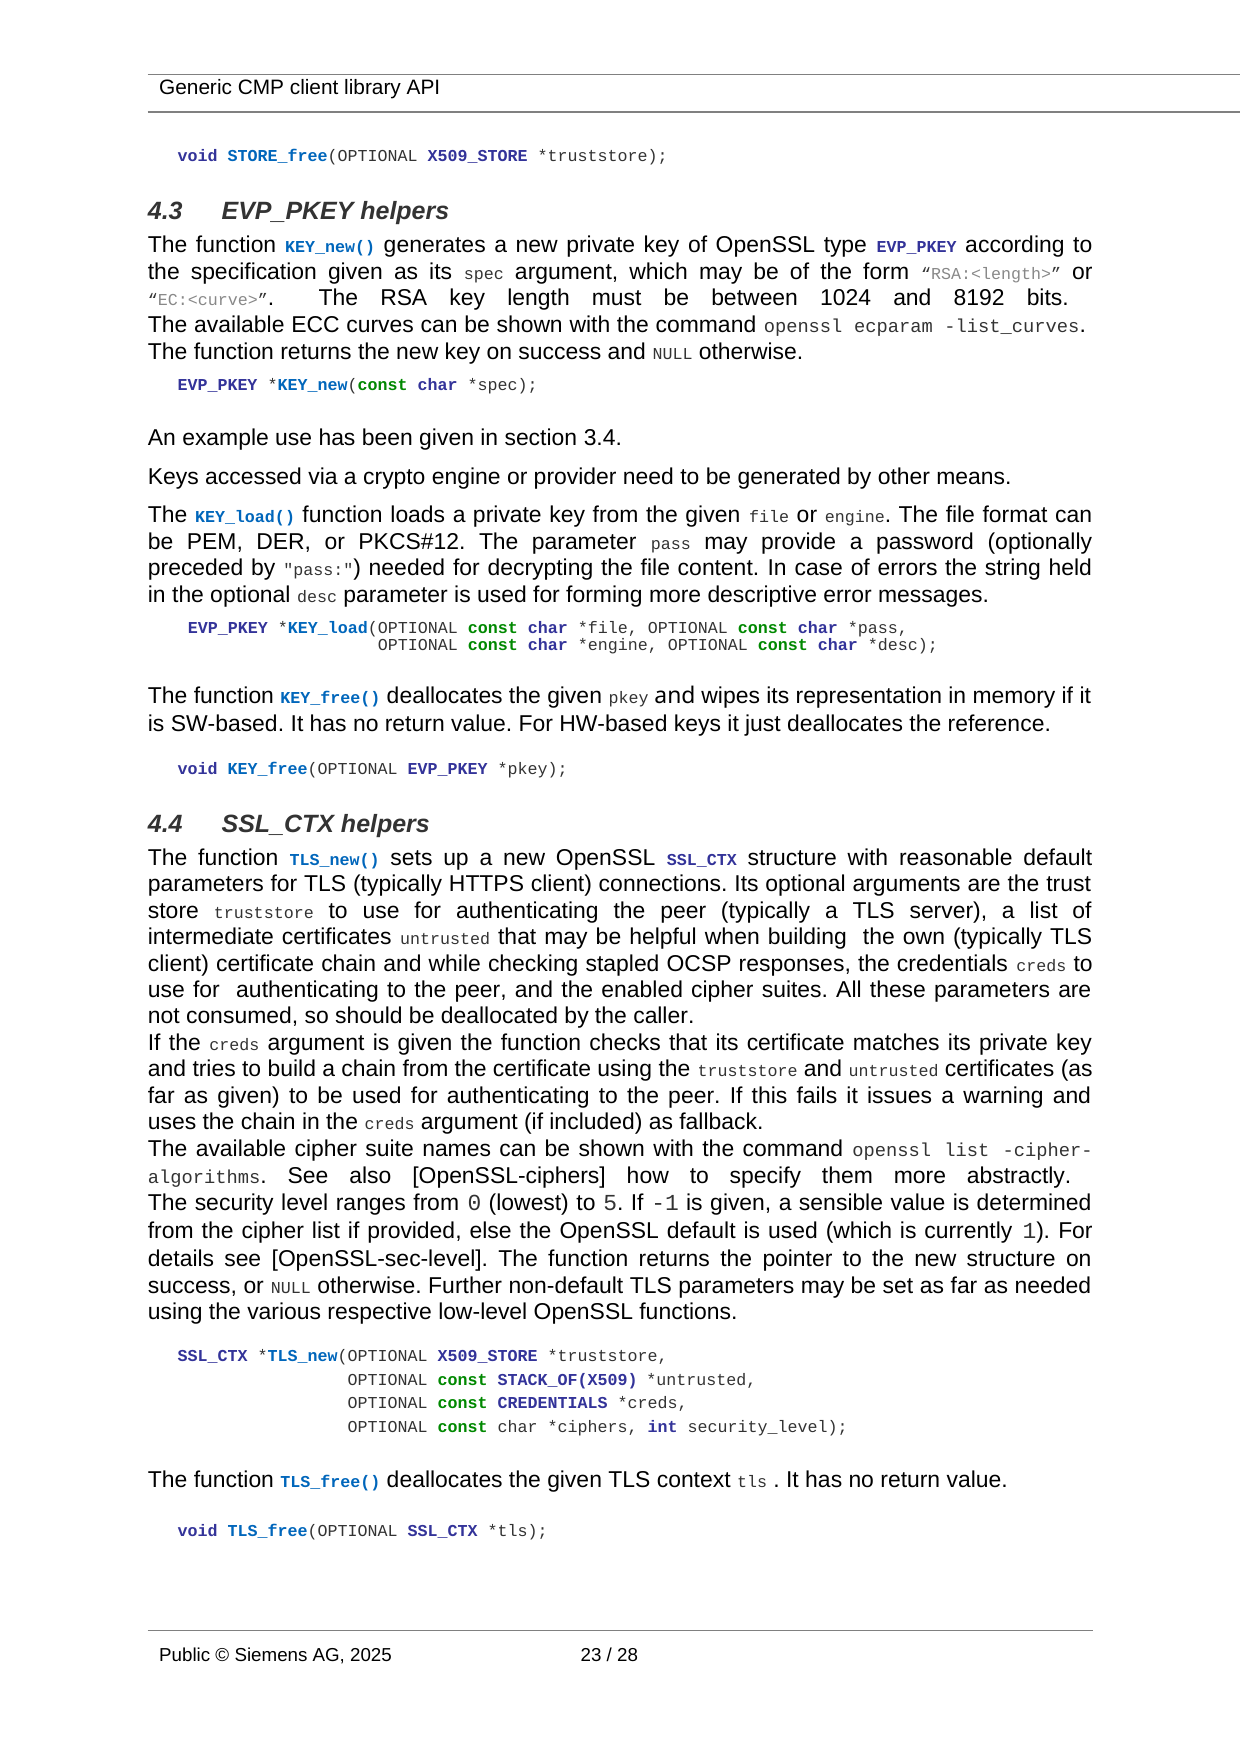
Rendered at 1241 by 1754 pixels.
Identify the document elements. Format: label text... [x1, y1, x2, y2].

text An example use has been given in section 3.4. [148, 424, 1092, 450]
subtitle SSL_CTX helpers [148, 809, 1092, 838]
text The KEY_load() function loads a private key from the given file or engine. The file format can be PEM, DER, or PKCS#12. The parameter pass may provide a password (optionally preceded by "pass:") needed for decrypting the file content. In case of errors the string held in the optional desc parameter is used for forming more descriptive error messages. [148, 501, 1092, 607]
text The function TLS_new() sets up a new OpenSSL SSL_CTX structure with reasonable default parameters for TLS (typically HTTPS client) connections. Its optional arguments are the trust store truststore to use for authenticating the peer (typically a TLS server), a list of intermediate certificates untrusted that may be helpful when building the own (typically TLS client) certificate chain and while checking stapled OCSP responses, the credentials creds to use for authenticating to the peer, and the enabled cipher suites. All these parameters are not consumed, so should be deallocated by the caller. [148, 844, 1092, 1029]
text void STORE_free(OPTIONAL X509_STORE *truststore); [177, 148, 1092, 167]
text The function KEY_new() generates a new private key of OpenSSL type EVP_PKEY according to the specification given as its spec argument, which may be of the form “RSA:<length>” or “EC:<curve>”. The RSA key length must be between 1024 and 8192 bits. The available ECC curves can be shown with the command openssl ecparam -list_curves. The function returns the new key on success and NULL otherwise. [148, 231, 1092, 364]
text OPTIONAL const STACK_OF(X509) *untrusted, OPTIONAL const CREDENTIALS *creds, [177, 1372, 1092, 1414]
text OPTIONAL const char *ciphers, int security_level); [177, 1419, 1092, 1437]
subtitle EVP_PKEY helpers [148, 196, 1092, 225]
text void TLS_free(OPTIONAL SSL_CTX *tls); [177, 1499, 1092, 1541]
text EVP_PKEY *KEY_new(const char *spec); [177, 377, 1092, 396]
text The function TLS_free() deallocates the given TLS context tls . It has no return value. [148, 1466, 1092, 1492]
text The function KEY_free() deallocates the given pkey and wipes its representation in memory if it is SW-based. It has no return value. For HW-based keys it just deallocates the reference. [148, 679, 1092, 737]
text EVP_PKEY *KEY_load(OPTIONAL const char *file, OPTIONAL const char *pass, [148, 620, 1092, 637]
text OPTIONAL const char *engine, OPTIONAL const char *desc); [148, 637, 1092, 679]
text Keys accessed via a crypto engine or provider need to be generated by other means. [148, 463, 1092, 489]
text The available cipher suite names can be shown with the command openssl list -cipher-algorithms. See also [OpenSSL-ciphers] how to specify them more abstractly. The security level ranges from 0 (lowest) to 5. If -1 is given, a sensible value is determined from the cipher list if provided, else the OpenSSL default is used (which is currently 1). For details see [OpenSSL-sec-level]. The function returns the pointer to the new structure on success, or NULL otherwise. Further non-default TLS parameters may be set as far as needed using the various respective low-level OpenSSL functions. [148, 1134, 1092, 1324]
text If the creds argument is given the function checks that its certificate matches its private key and tries to build a chain from the certificate using the truststore and untrusted certificates (as far as given) to be used for authenticating to the peer. If this fails it issues a warning and uses the chain in the creds argument (if included) as fallback. [148, 1029, 1092, 1134]
text void KEY_free(OPTIONAL EVP_PKEY *pkey); [177, 737, 1092, 779]
text SSL_CTX *TLS_new(OPTIONAL X509_STORE *truststore, [177, 1324, 1092, 1367]
